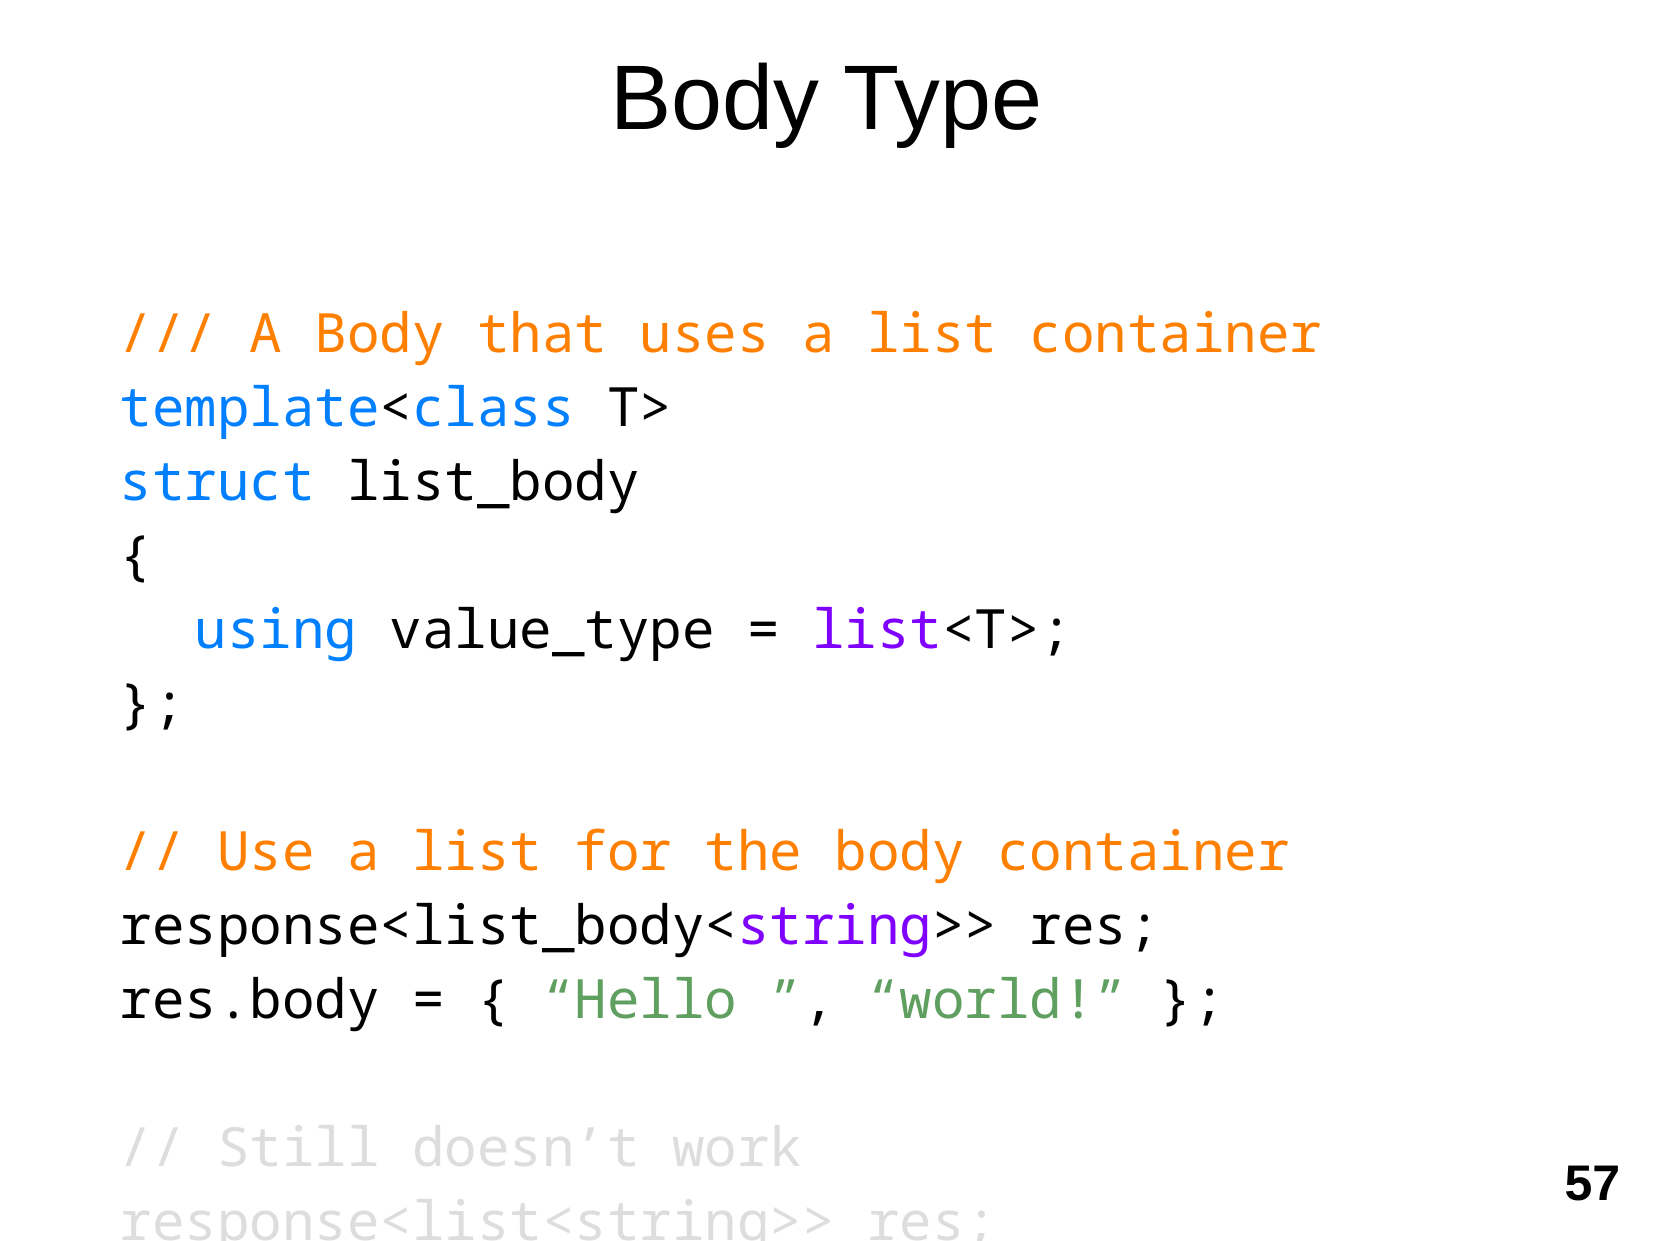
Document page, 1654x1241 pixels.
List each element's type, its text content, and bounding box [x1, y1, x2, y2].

text_box /// A Body that uses a list container template<class T> struct list_body { using value_type = list<T>; }; // Use a list for the body container response<list_body<string>> res; res.body = { “Hello ”, “world!” }; // Still doesn’t work response<list<string>> res; write(cout, res); [104, 287, 1575, 1141]
title Body Type [82, 15, 1571, 181]
